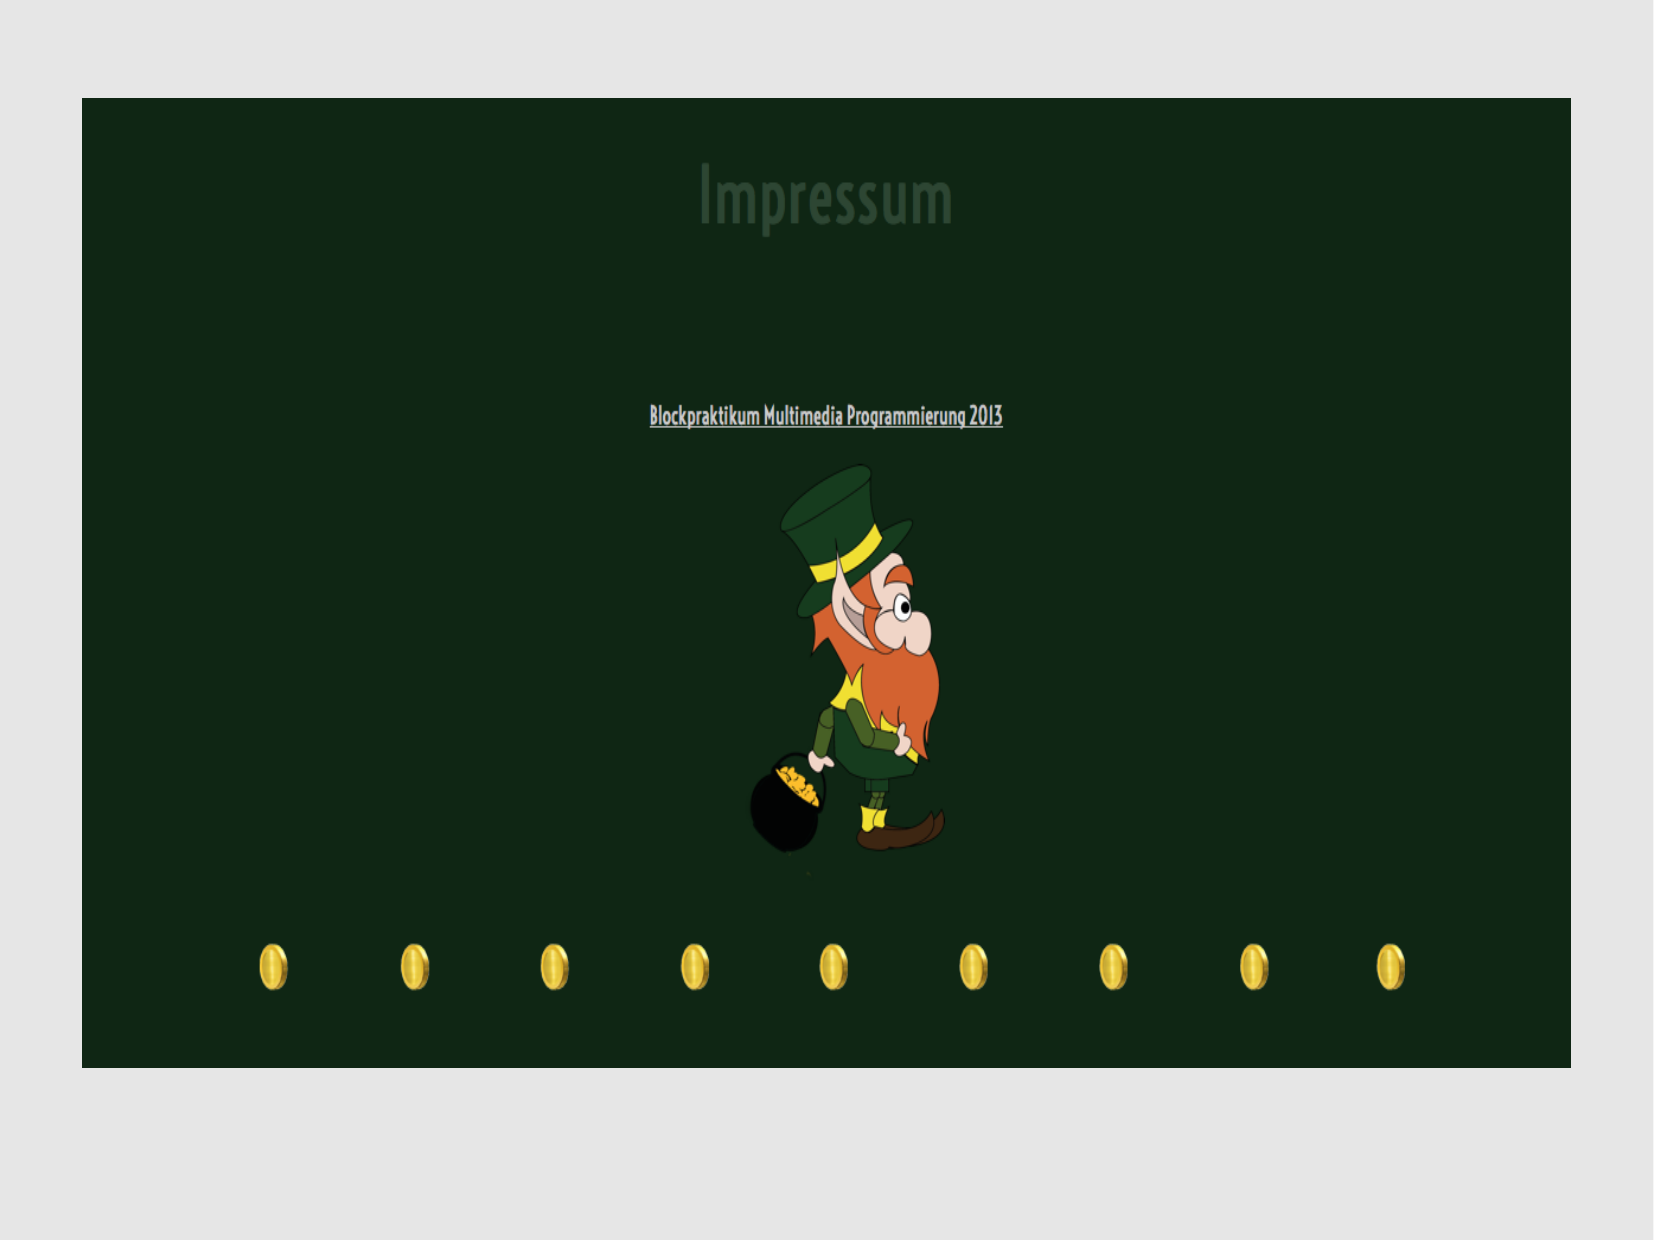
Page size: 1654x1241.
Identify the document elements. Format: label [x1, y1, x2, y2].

picture [82, 98, 1571, 1068]
